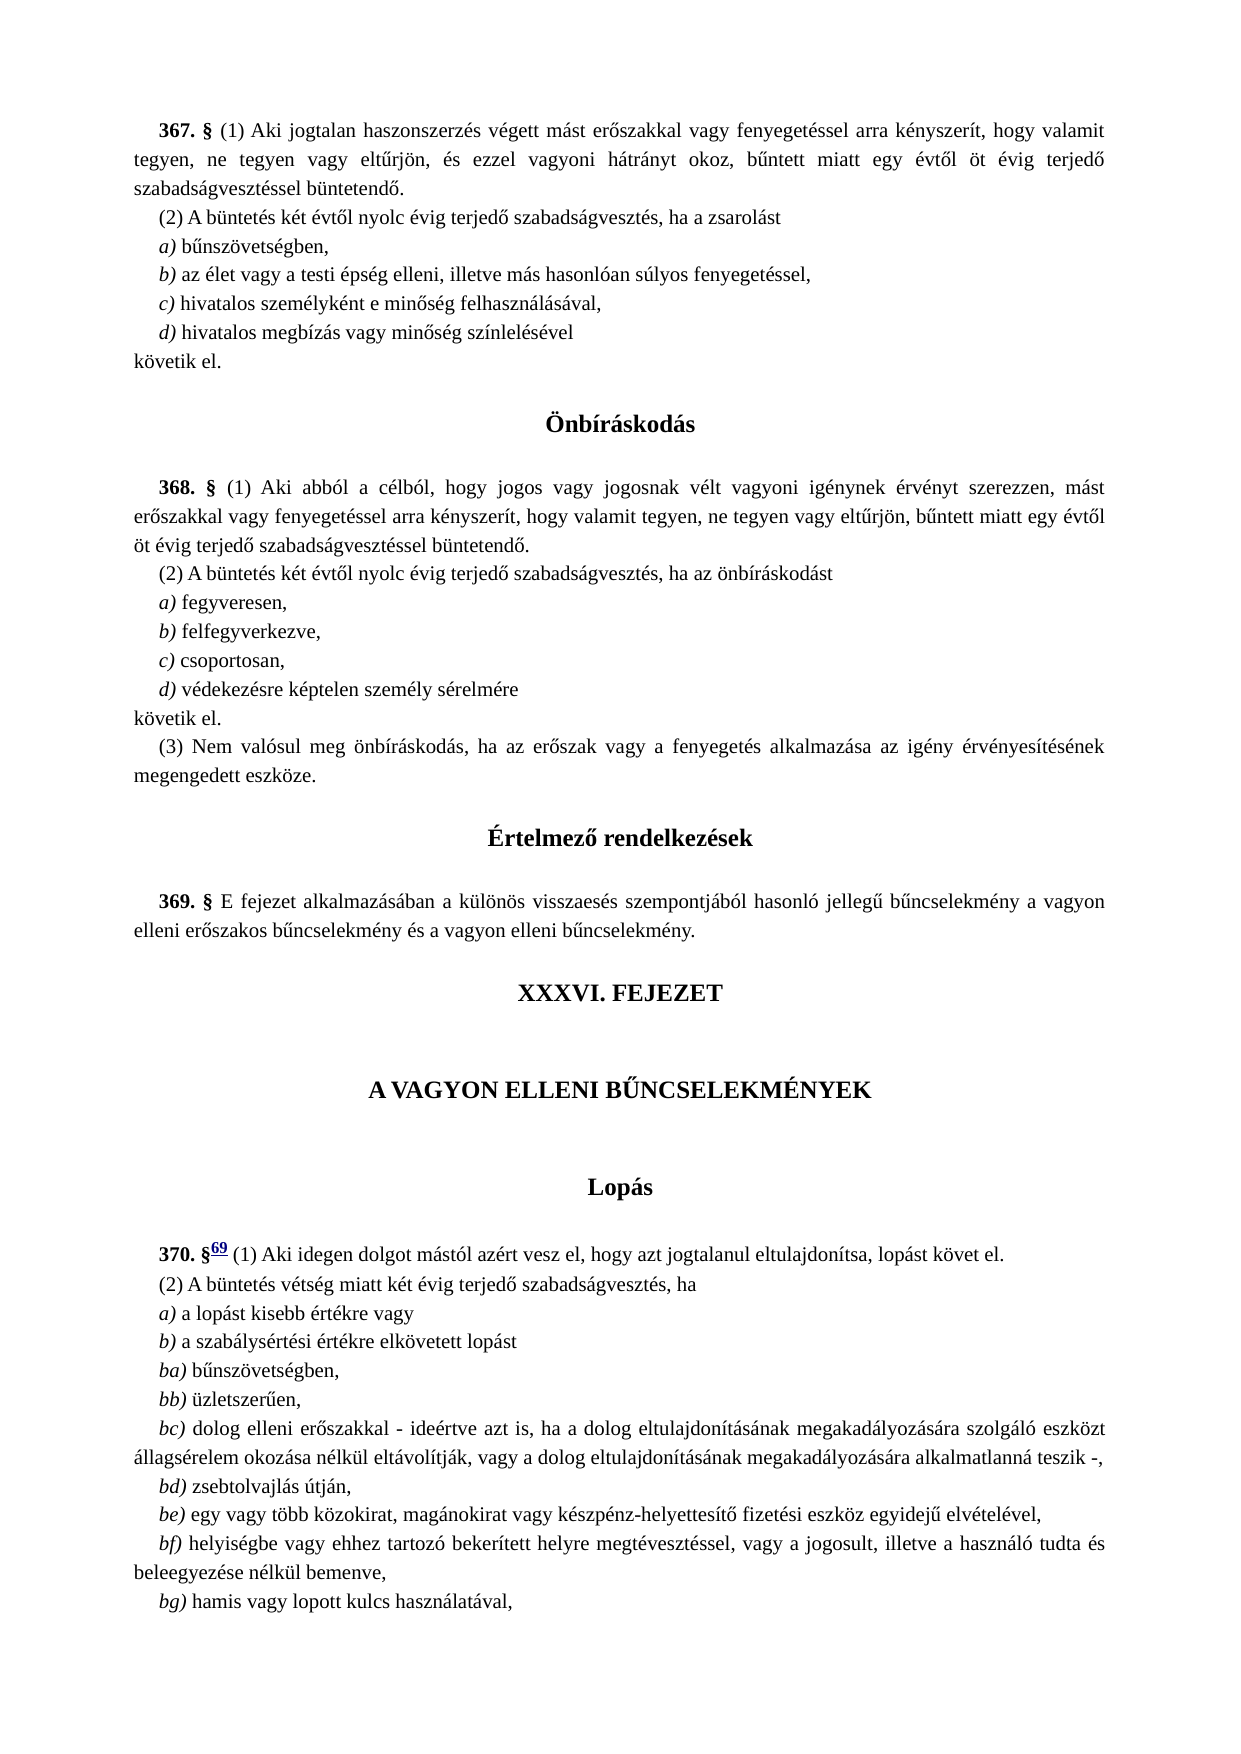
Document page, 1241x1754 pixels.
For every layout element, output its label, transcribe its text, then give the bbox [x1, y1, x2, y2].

text (2) A büntetés két évtől nyolc évig terjedő szabadságvesztés, ha az önbíráskodást [134, 561, 1106, 585]
text Önbíráskodás [134, 409, 1106, 438]
text bd) zsebtolvajlás útján, [134, 1473, 1106, 1498]
text (2) A büntetés két évtől nyolc évig terjedő szabadságvesztés, ha a zsarolást [134, 205, 1106, 229]
text 368. § (1) Aki abból a célból, hogy jogos vagy jogosnak vélt vagyoni igénynek érvényt szerezzen, mást erőszakkal vagy fenyegetéssel arra kényszerít, hogy valamit tegyen, ne tegyen vagy eltűrjön, bűntett miatt egy évtől öt évig terjedő szabadságvesztéssel büntetendő. [134, 475, 1106, 557]
text Értelmező rendelkezések [134, 823, 1106, 852]
text a) a lopást kisebb értékre vagy [134, 1300, 1106, 1324]
text bf) helyiségbe vagy ehhez tartozó bekerített helyre megtévesztéssel, vagy a jogosult, illetve a használó tudta és beleegyezése nélkül bemenve, [134, 1531, 1106, 1584]
text c) hivatalos személyként e minőség felhasználásával, [134, 291, 1106, 315]
text 370. §69 (1) Aki idegen dolgot mástól azért vesz el, hogy azt jogtalanul eltulajdonítsa, lopást követ el. [134, 1238, 1106, 1266]
text XXXVI. FEJEZET [134, 978, 1106, 1007]
text követik el. [134, 349, 1106, 373]
text 367. § (1) Aki jogtalan haszonszerzés végett mást erőszakkal vagy fenyegetéssel arra kényszerít, hogy valamit tegyen, ne tegyen vagy eltűrjön, és ezzel vagyoni hátrányt okoz, bűntett miatt egy évtől öt évig terjedő szabadságvesztéssel büntetendő. [134, 118, 1106, 200]
text bc) dolog elleni erőszakkal - ideértve azt is, ha a dolog eltulajdonításának megakadályozására szolgáló eszközt állagsérelem okozása nélkül eltávolítják, vagy a dolog eltulajdonításának megakadályozására alkalmatlanná teszik -, [134, 1416, 1106, 1469]
text bg) hamis vagy lopott kulcs használatával, [134, 1589, 1106, 1613]
text c) csoportosan, [134, 648, 1106, 672]
text a) fegyveresen, [134, 590, 1106, 614]
text bb) üzletszerűen, [134, 1387, 1106, 1411]
text d) védekezésre képtelen személy sérelmére [134, 677, 1106, 701]
text ba) bűnszövetségben, [134, 1358, 1106, 1382]
text a) bűnszövetségben, [134, 233, 1106, 258]
text b) felfegyverkezve, [134, 619, 1106, 643]
text b) a szabálysértési értékre elkövetett lopást [134, 1329, 1106, 1353]
text d) hivatalos megbízás vagy minőség színlelésével [134, 320, 1106, 344]
text (3) Nem valósul meg önbíráskodás, ha az erőszak vagy a fenyegetés alkalmazása az igény érvényesítésének megengedett eszköze. [134, 734, 1106, 787]
text (2) A büntetés vétség miatt két évig terjedő szabadságvesztés, ha [134, 1272, 1106, 1296]
text A VAGYON ELLENI BŰNCSELEKMÉNYEK [134, 1075, 1106, 1104]
text Lopás [134, 1172, 1106, 1201]
text be) egy vagy több közokirat, magánokirat vagy készpénz-helyettesítő fizetési eszköz egyidejű elvételével, [134, 1502, 1106, 1526]
text követik el. [134, 706, 1106, 730]
text 369. § E fejezet alkalmazásában a különös visszaesés szempontjából hasonló jellegű bűncselekmény a vagyon elleni erőszakos bűncselekmény és a vagyon elleni bűncselekmény. [134, 889, 1106, 942]
text b) az élet vagy a testi épség elleni, illetve más hasonlóan súlyos fenyegetéssel, [134, 262, 1106, 286]
